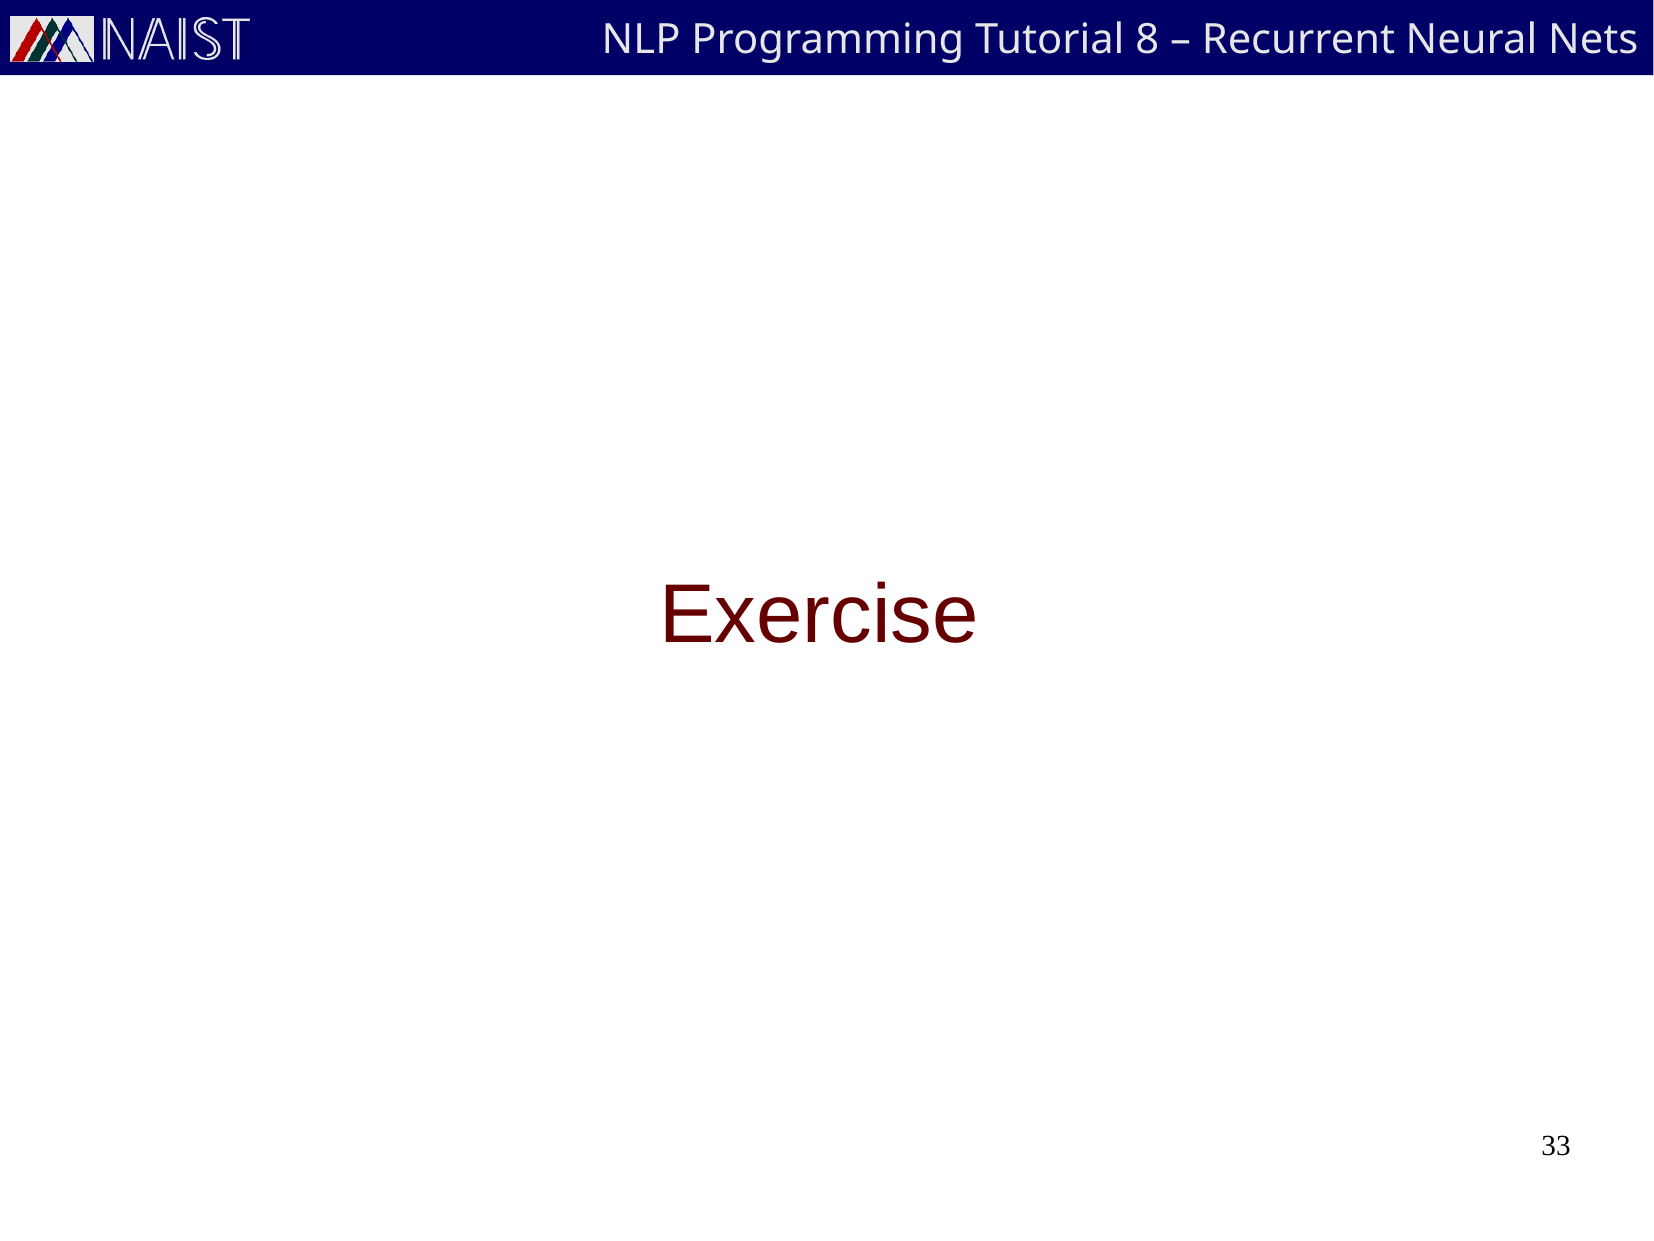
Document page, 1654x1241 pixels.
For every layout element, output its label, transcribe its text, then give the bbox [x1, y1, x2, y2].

title Exercise [75, 518, 1564, 710]
picture [102, 17, 251, 60]
picture [10, 16, 94, 62]
